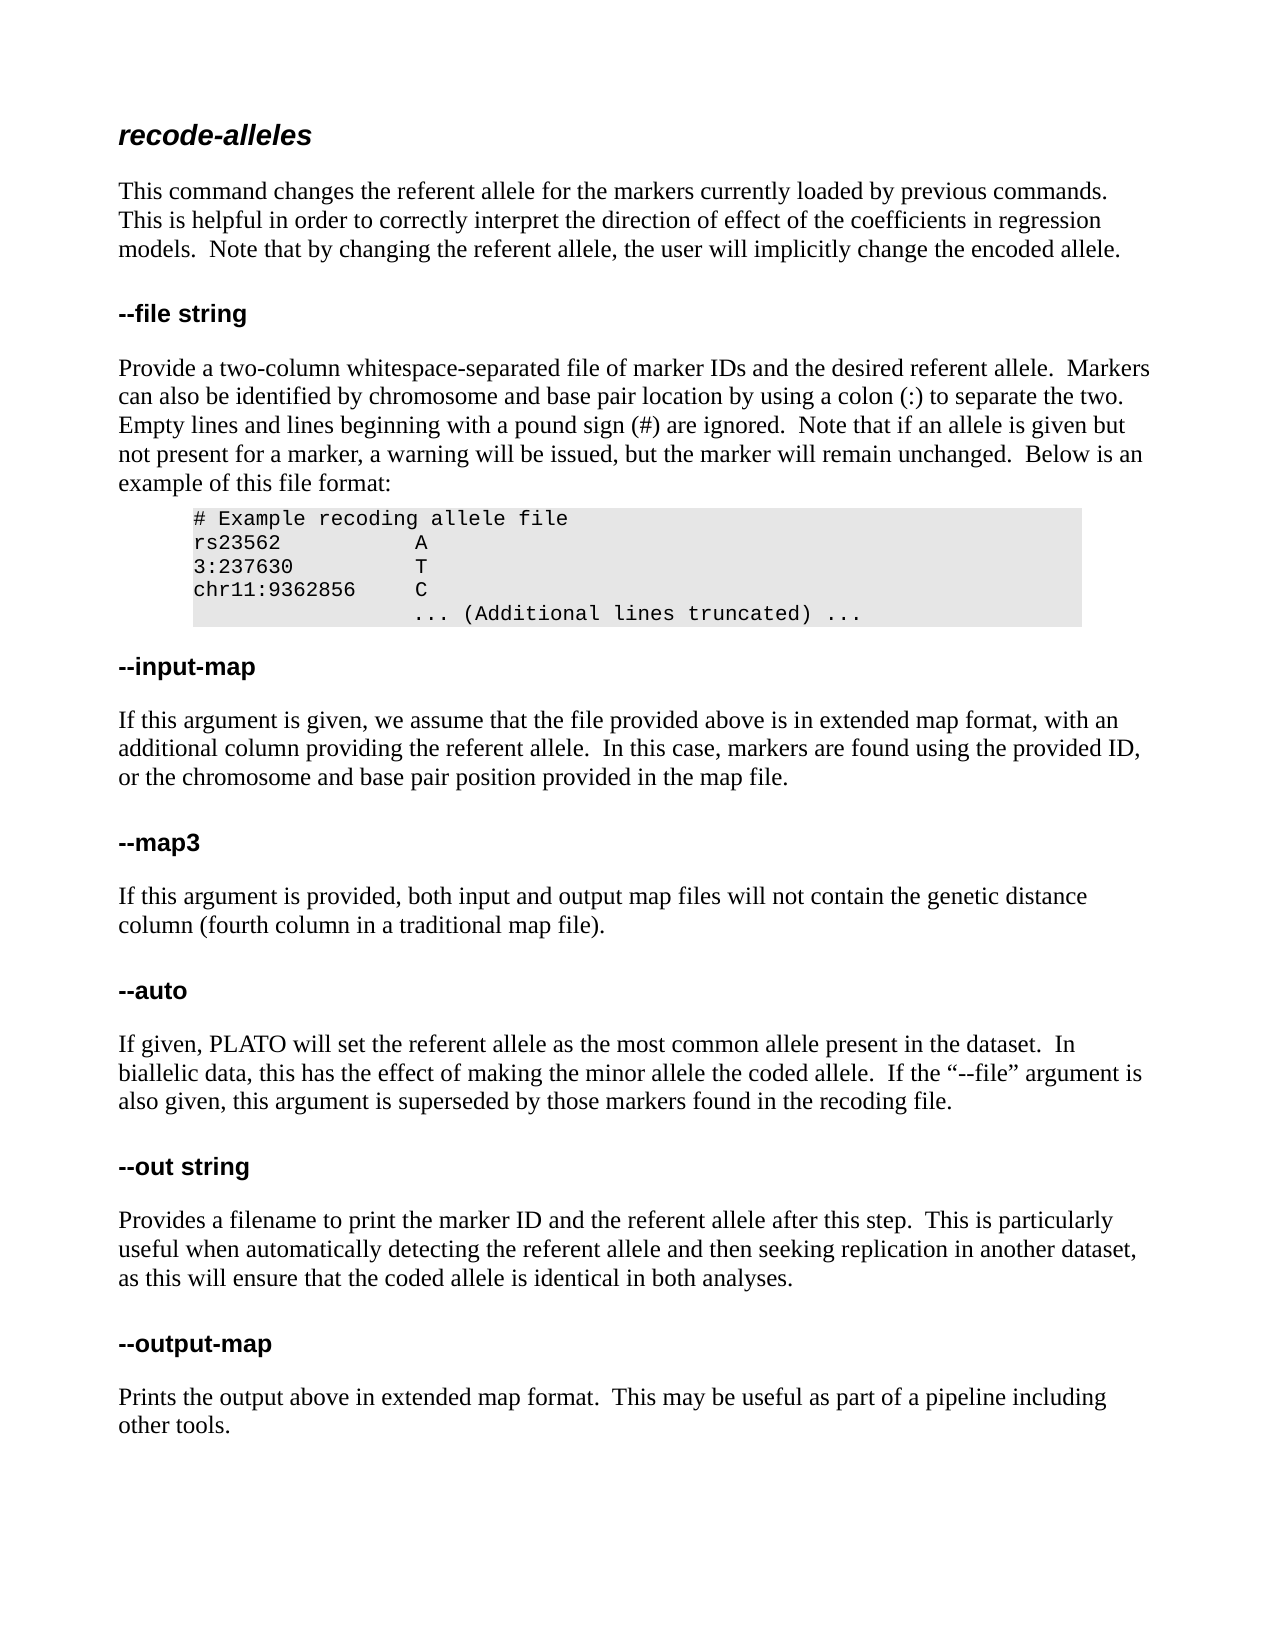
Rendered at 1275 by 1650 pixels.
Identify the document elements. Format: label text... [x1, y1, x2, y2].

text If this argument is provided, both input and output map files will not contain the genetic distance column (fourth column in a traditional map file). [118, 881, 1157, 939]
text Provide a two-column whitespace-separated file of marker IDs and the desired referent allele. Markers can also be identified by chromosome and base pair location by using a colon (:) to separate the two. Empty lines and lines beginning with a pound sign (#) are ignored. Note that if an allele is given but not present for a marker, a warning will be issued, but the marker will remain unchanged. Below is an example of this file format: [118, 353, 1157, 496]
subtitle --out string [118, 1152, 1157, 1181]
subtitle --auto [118, 976, 1157, 1004]
text This command changes the referent allele for the markers currently loaded by previous commands. This is helpful in order to correctly interpret the direction of effect of the coefficients in regression models. Note that by changing the referent allele, the user will implicitly change the encoded allele. [118, 176, 1157, 262]
text If given, PLATO will set the referent allele as the most common allele present in the dataset. In biallelic data, this has the effect of making the minor allele the coded allele. If the “--file” argument is also given, this argument is superseded by those markers found in the recoding file. [118, 1029, 1157, 1115]
text chr11:9362856 C [193, 579, 1082, 603]
text ... (Additional lines truncated) ... [193, 603, 1082, 627]
text 3:237630 T [193, 556, 1082, 579]
subtitle --input-map [118, 652, 1157, 680]
text Prints the output above in extended map format. This may be useful as part of a pipeline including other tools. [118, 1382, 1157, 1439]
text Provides a filename to print the marker ID and the referent allele after this step. This is particularly useful when automatically detecting the referent allele and then seeking replication in another dataset, as this will ensure that the coded allele is identical in both analyses. [118, 1205, 1157, 1292]
subtitle --map3 [118, 828, 1157, 857]
subtitle --file string [118, 299, 1157, 328]
text # Example recoding allele file [193, 508, 1082, 532]
text rs23562 A [193, 532, 1082, 556]
subtitle recode-alleles [118, 118, 1157, 152]
text If this argument is given, we assume that the file provided above is in extended map format, with an additional column providing the referent allele. In this case, markers are found using the provided ID, or the chromosome and base pair position provided in the map file. [118, 705, 1157, 791]
subtitle --output-map [118, 1329, 1157, 1357]
